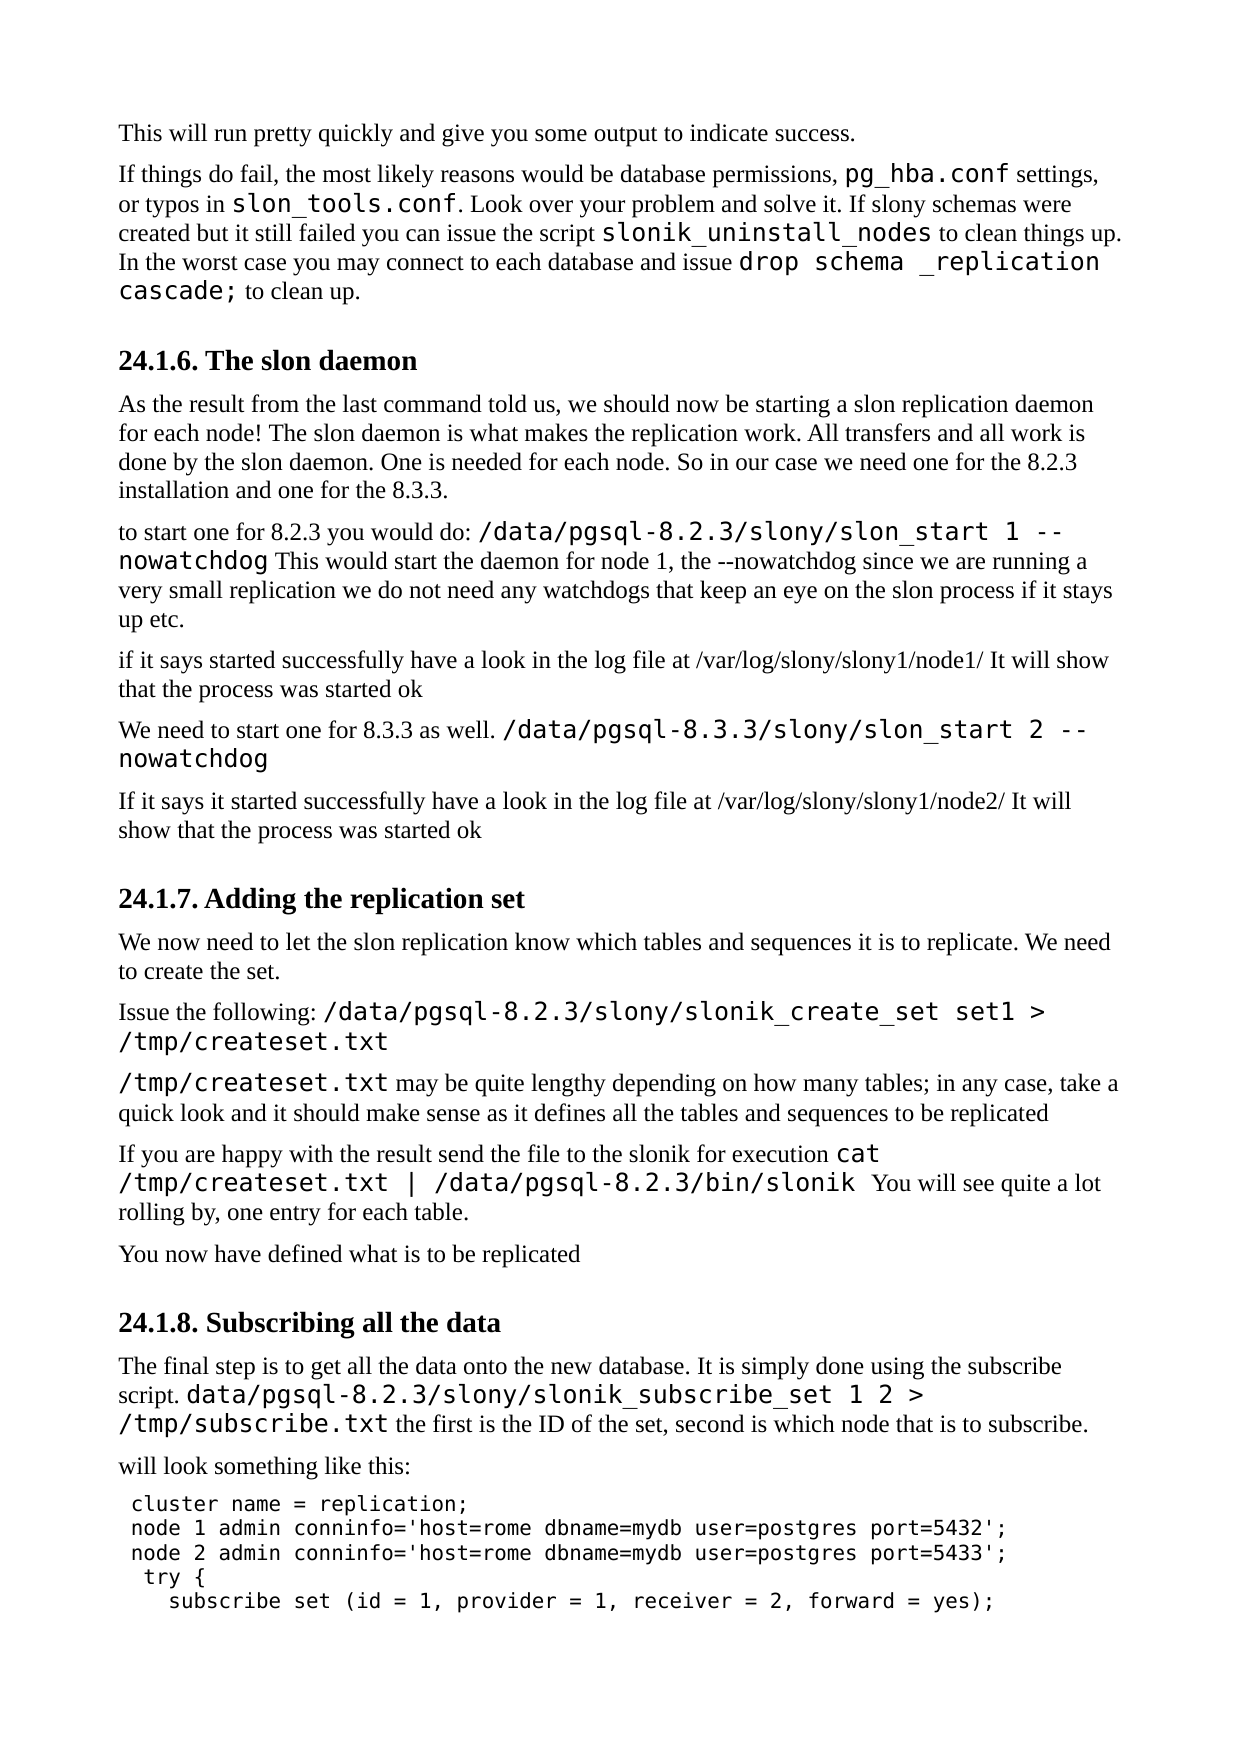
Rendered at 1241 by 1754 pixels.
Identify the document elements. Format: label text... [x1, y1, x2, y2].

text We need to start one for 8.3.3 as well. /data/pgsql-8.3.3/slony/slon_start 2 --nowatchdog [118, 715, 1122, 774]
subtitle 24.1.6. The slon daemon [118, 343, 1122, 377]
text The final step is to get all the data onto the new database. It is simply done using the subscribe script. data/pgsql-8.2.3/slony/slonik_subscribe_set 1 2 > /tmp/subscribe.txt the first is the ID of the set, second is which node that is to subscribe. [118, 1351, 1122, 1438]
text Issue the following: /data/pgsql-8.2.3/slony/slonik_create_set set1 > /tmp/createset.txt [118, 997, 1122, 1056]
text We now need to let the slon replication know which tables and sequences it is to replicate. We need to create the set. [118, 927, 1122, 985]
text /tmp/createset.txt may be quite lengthy depending on how many tables; in any case, take a quick look and it should make sense as it defines all the tables and sequences to be replicated [118, 1068, 1122, 1126]
text As the result from the last command told us, we should now be starting a slon replication daemon for each node! The slon daemon is what makes the replication work. All transfers and all work is done by the slon daemon. One is needed for each node. So in our case we need one for the 8.2.3 installation and one for the 8.3.3. [118, 389, 1122, 504]
text If things do fail, the most likely reasons would be database permissions, pg_hba.conf settings, or typos in slon_tools.conf. Look over your problem and solve it. If slony schemas were created but it still failed you can issue the script slonik_uninstall_nodes to clean things up. In the worst case you may connect to each database and issue drop schema _replication cascade; to clean up. [118, 159, 1122, 306]
text try { [118, 1565, 1122, 1589]
text cluster name = replication; [118, 1492, 1122, 1516]
text will look something like this: [118, 1451, 1122, 1479]
text if it says started successfully have a look in the log file at /var/log/slony/slony1/node1/ It will show that the process was started ok [118, 645, 1122, 703]
text You now have defined what is to be replicated [118, 1239, 1122, 1267]
text node 2 admin conninfo='host=rome dbname=mydb user=postgres port=5433'; [118, 1541, 1122, 1565]
text subscribe set (id = 1, provider = 1, receiver = 2, forward = yes); [118, 1589, 1122, 1613]
text If you are happy with the result send the file to the slonik for execution cat /tmp/createset.txt | /data/pgsql-8.2.3/bin/slonik You will see quite a lot rolling by, one entry for each table. [118, 1139, 1122, 1226]
text If it says it started successfully have a look in the log file at /var/log/slony/slony1/node2/ It will show that the process was started ok [118, 786, 1122, 844]
subtitle 24.1.8. Subscribing all the data [118, 1305, 1122, 1338]
subtitle 24.1.7. Adding the replication set [118, 881, 1122, 915]
text to start one for 8.2.3 you would do: /data/pgsql-8.2.3/slony/slon_start 1 --nowatchdog This would start the daemon for node 1, the --nowatchdog since we are running a very small replication we do not need any watchdogs that keep an eye on the slon process if it stays up etc. [118, 517, 1122, 633]
text This will run pretty quickly and give you some output to indicate success. [118, 118, 1122, 147]
text node 1 admin conninfo='host=rome dbname=mydb user=postgres port=5432'; [118, 1516, 1122, 1541]
